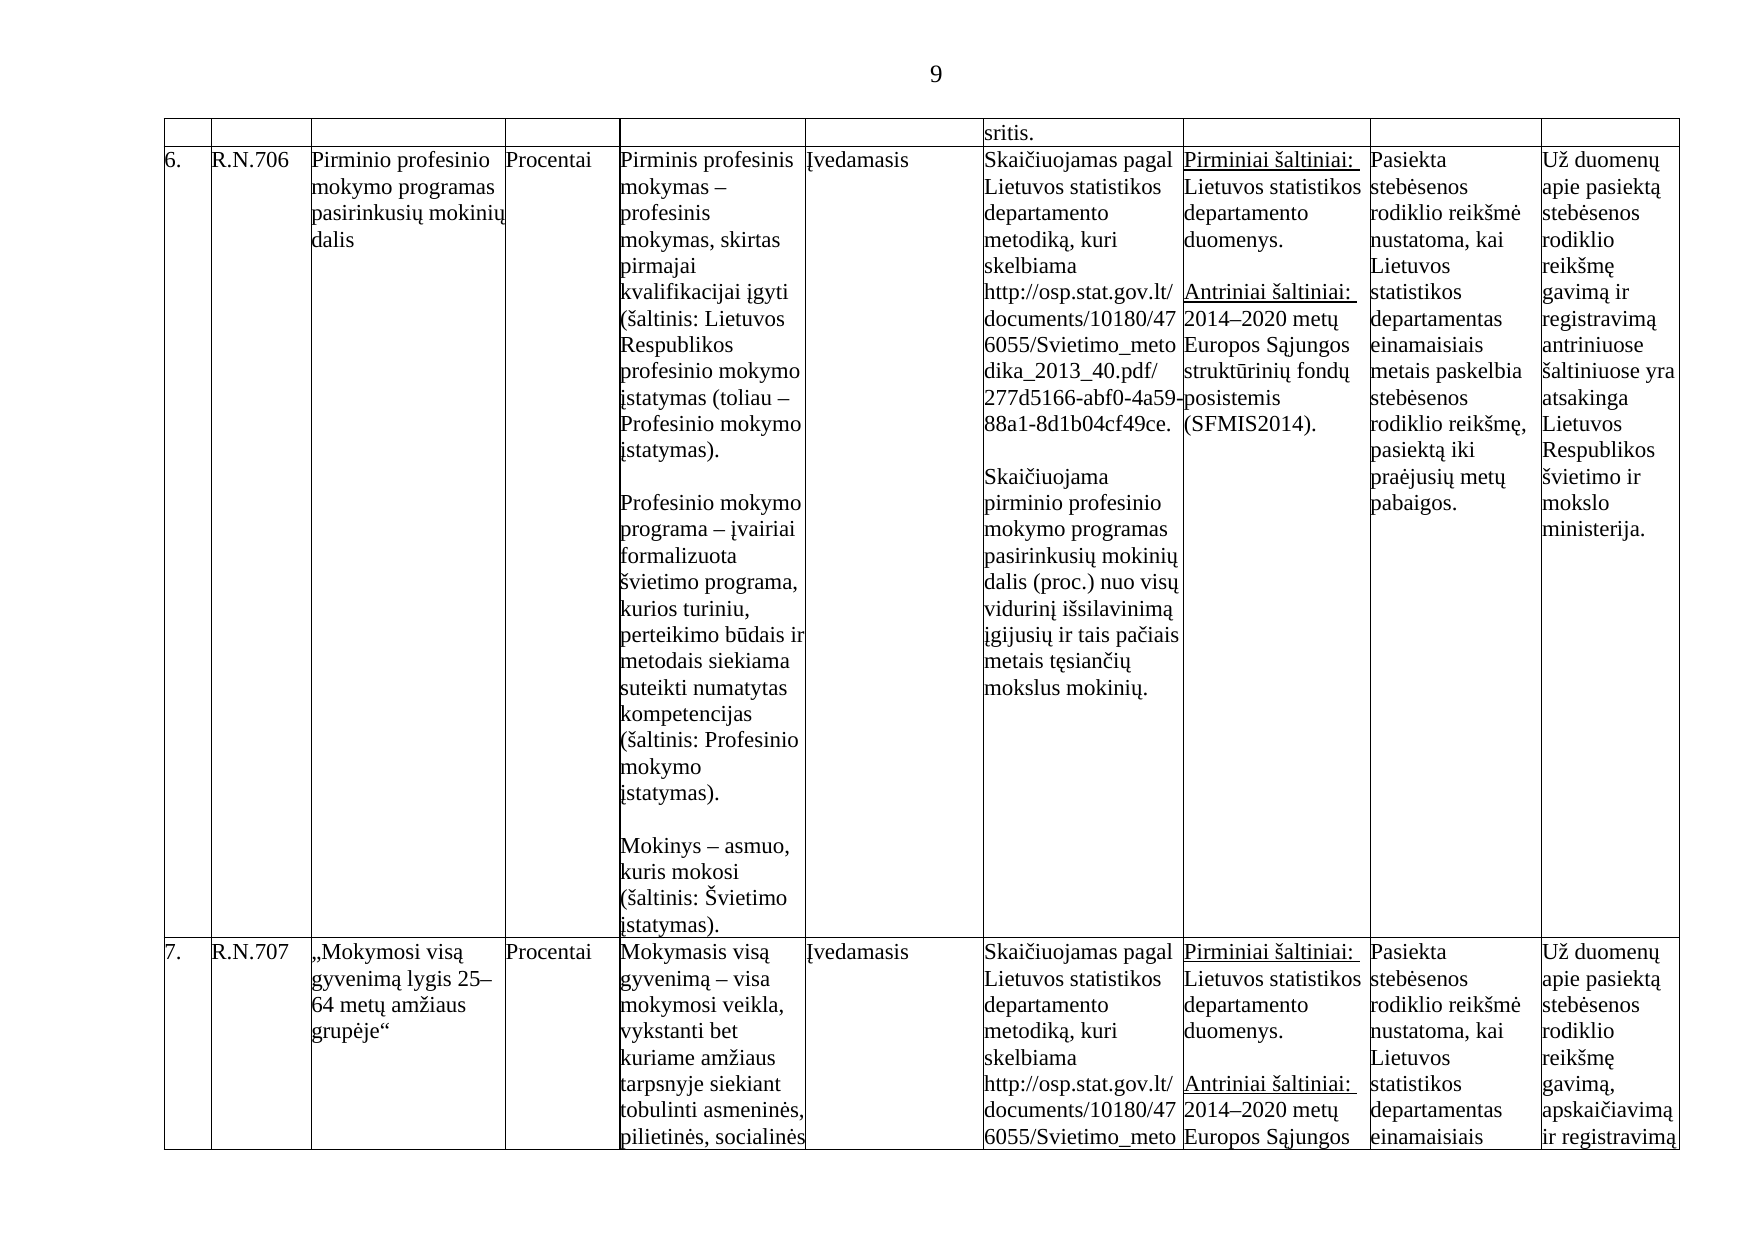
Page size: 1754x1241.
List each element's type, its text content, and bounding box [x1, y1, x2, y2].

table_cell Pirminiai šaltiniai: Lietuvos statistikos departamento duomenys. Antriniai šaltiniai: 2014–2020 metų Europos Sąjungos struktūrinių fondų posistemis (SFMIS2014). [1184, 147, 1370, 937]
table_cell Už duomenų apie pasiektą stebėsenos rodiklio reikšmę gavimą, apskaičiavimą ir registravimą [1542, 938, 1679, 1149]
table_cell Pirminio profesinio mokymo programas pasirinkusių mokinių dalis [312, 147, 505, 937]
table_cell [1371, 119, 1541, 146]
table_cell [312, 119, 505, 146]
table_cell 6. [165, 147, 211, 937]
table_cell Įvedamasis [806, 147, 983, 937]
table_cell sritis. [984, 119, 1183, 146]
table_cell [1542, 119, 1679, 146]
table_cell Pasiekta stebėsenos rodiklio reikšmė nustatoma, kai Lietuvos statistikos departamentas einamaisiais [1371, 938, 1541, 1149]
table_cell „Mokymosi visą gyvenimą lygis 25–64 metų amžiaus grupėje“ [312, 938, 505, 1149]
table_cell Pasiekta stebėsenos rodiklio reikšmė nustatoma, kai Lietuvos statistikos departamentas einamaisiais metais paskelbia stebėsenos rodiklio reikšmę, pasiektą iki praėjusių metų pabaigos. [1371, 147, 1541, 937]
table_cell [165, 119, 211, 146]
table_cell [212, 119, 311, 146]
table_cell [506, 119, 619, 146]
table_cell Mokymasis visą gyvenimą – visa mokymosi veikla, vykstanti bet kuriame amžiaus tarpsnyje siekiant tobulinti asmeninės, pilietinės, socialinės [621, 938, 805, 1149]
table_cell R.N.706 [212, 147, 311, 937]
table_cell Procentai [506, 938, 619, 1149]
table_cell Pirminiai šaltiniai: Lietuvos statistikos departamento duomenys. Antriniai šaltiniai: 2014–2020 metų Europos Sąjungos [1184, 938, 1370, 1149]
table_cell Įvedamasis [806, 938, 983, 1149]
table_cell R.N.707 [212, 938, 311, 1149]
table_cell Už duomenų apie pasiektą stebėsenos rodiklio reikšmę gavimą ir registravimą antriniuose šaltiniuose yra atsakinga Lietuvos Respublikos švietimo ir mokslo ministerija. [1542, 147, 1679, 937]
table_cell Procentai [506, 147, 619, 937]
table_cell 7. [165, 938, 211, 1149]
table_cell [806, 119, 983, 146]
table_cell Skaičiuojamas pagal Lietuvos statistikos departamento metodiką, kuri skelbiama http://osp.stat.gov.lt/documents/10180/476055/Svietimo_meto [984, 938, 1183, 1149]
table_cell Pirminis profesinis mokymas – profesinis mokymas, skirtas pirmajai kvalifikacijai įgyti (šaltinis: Lietuvos Respublikos profesinio mokymo įstatymas (toliau – Profesinio mokymo įstatymas). Profesinio mokymo programa – įvairiai formalizuota švietimo programa, kurios turiniu, perteikimo būdais ir metodais siekiama suteikti numatytas kompetencijas (šaltinis: Profesinio mokymo įstatymas). Mokinys – asmuo, kuris mokosi (šaltinis: Švietimo įstatymas). [621, 147, 805, 937]
table_cell Skaičiuojamas pagal Lietuvos statistikos departamento metodiką, kuri skelbiama http://osp.stat.gov.lt/documents/10180/476055/Svietimo_metodika_2013_40.pdf/277d5166-abf0-4a59-88a1-8d1b04cf49ce. Skaičiuojama pirminio profesinio mokymo programas pasirinkusių mokinių dalis (proc.) nuo visų vidurinį išsilavinimą įgijusių ir tais pačiais metais tęsiančių mokslus mokinių. [984, 147, 1183, 937]
